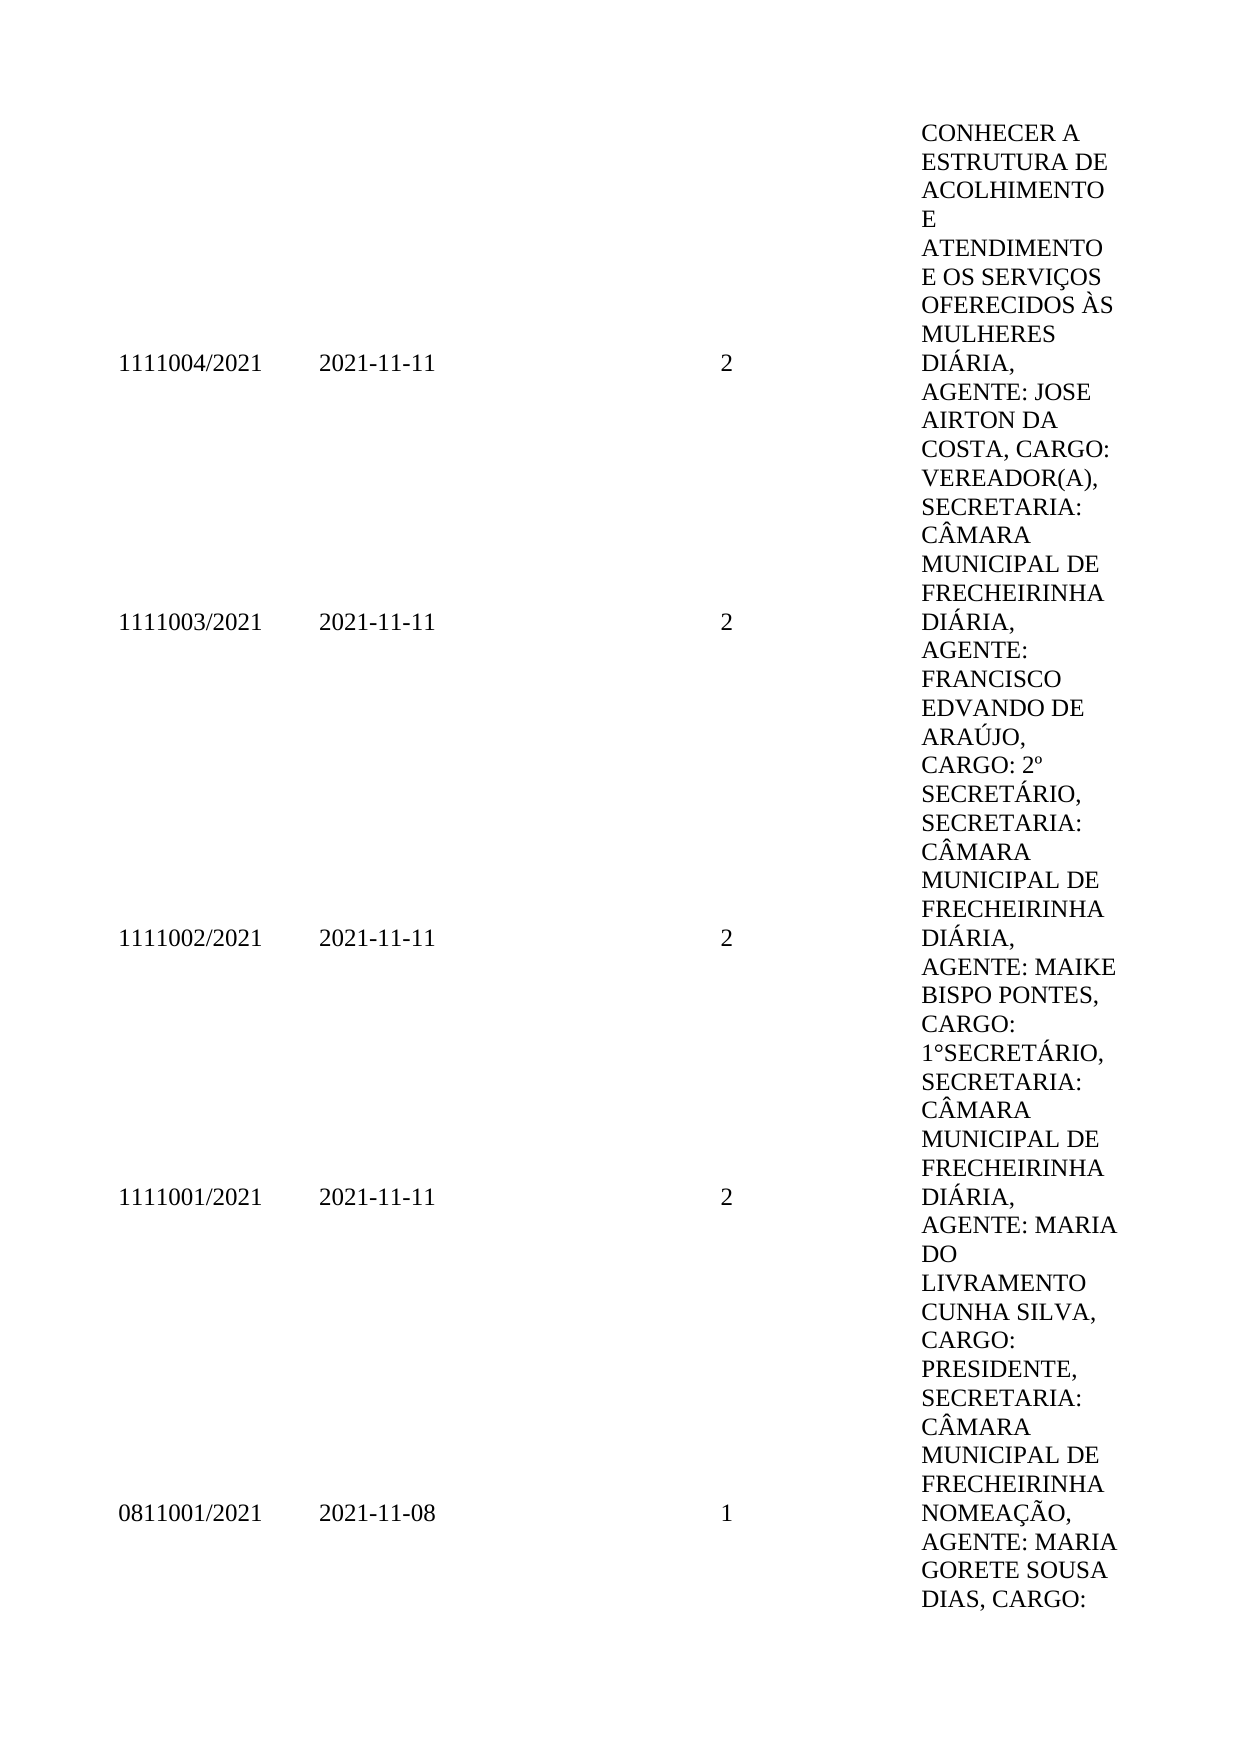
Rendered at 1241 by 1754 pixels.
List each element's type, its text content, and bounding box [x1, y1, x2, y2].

table_cell 2 [720, 348, 921, 607]
table_cell 2021-11-11 [319, 348, 519, 607]
table_cell [520, 607, 720, 923]
table_cell DIÁRIA, AGENTE: JOSE AIRTON DA COSTA, CARGO: VEREADOR(A), SECRETARIA: CÂMARA MUNICIPAL DE FRECHEIRINHA [921, 348, 1122, 607]
table_cell [118, 118, 319, 348]
table_cell 2021-11-11 [319, 923, 519, 1182]
table_cell DIÁRIA, AGENTE: FRANCISCO EDVANDO DE ARAÚJO, CARGO: 2º SECRETÁRIO, SECRETARIA: CÂMARA MUNICIPAL DE FRECHEIRINHA [921, 607, 1122, 923]
table_cell [720, 118, 921, 348]
table_cell 2 [720, 923, 921, 1182]
table_cell [520, 118, 720, 348]
table_cell 2021-11-08 [319, 1498, 519, 1613]
table_cell [520, 1498, 720, 1613]
table_cell DIÁRIA, AGENTE: MARIA DO LIVRAMENTO CUNHA SILVA, CARGO: PRESIDENTE, SECRETARIA: CÂMARA MUNICIPAL DE FRECHEIRINHA [921, 1182, 1122, 1498]
table_cell 2 [720, 1182, 921, 1498]
table_cell DIÁRIA, AGENTE: MAIKE BISPO PONTES, CARGO: 1°SECRETÁRIO, SECRETARIA: CÂMARA MUNICIPAL DE FRECHEIRINHA [921, 923, 1122, 1182]
table_cell CONHECER A ESTRUTURA DE ACOLHIMENTO E ATENDIMENTO E OS SERVIÇOS OFERECIDOS ÀS MULHERES [921, 118, 1122, 348]
table_cell 1111001/2021 [118, 1182, 319, 1498]
table_cell 1111002/2021 [118, 923, 319, 1182]
table_cell [520, 348, 720, 607]
table_cell 1111004/2021 [118, 348, 319, 607]
table_cell 1111003/2021 [118, 607, 319, 923]
table_cell 0811001/2021 [118, 1498, 319, 1613]
table_cell [520, 1182, 720, 1498]
table_cell 1 [720, 1498, 921, 1613]
table_cell 2021-11-11 [319, 607, 519, 923]
table_cell [520, 923, 720, 1182]
table_cell 2 [720, 607, 921, 923]
table_cell NOMEAÇÃO, AGENTE: MARIA GORETE SOUSA DIAS, CARGO: [921, 1498, 1122, 1613]
table_cell [319, 118, 519, 348]
table_cell 2021-11-11 [319, 1182, 519, 1498]
